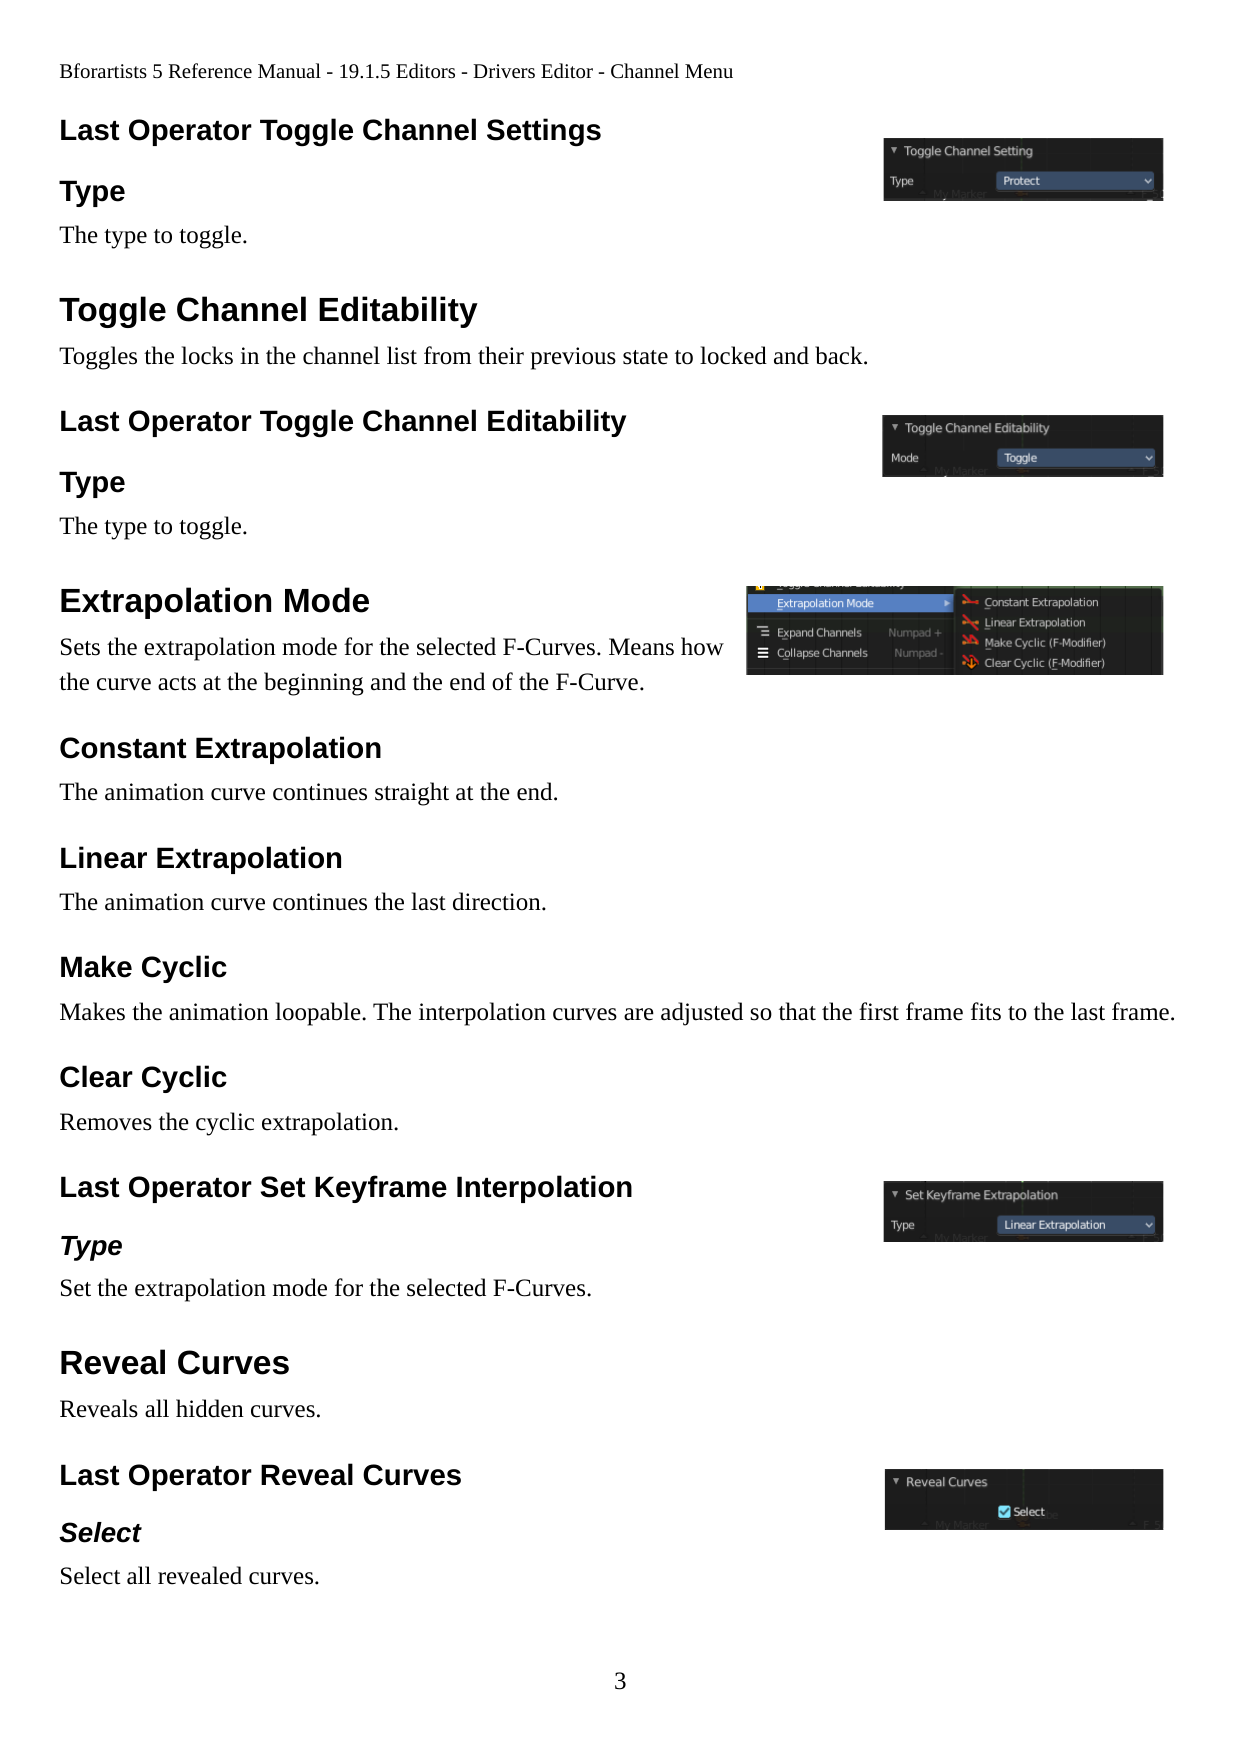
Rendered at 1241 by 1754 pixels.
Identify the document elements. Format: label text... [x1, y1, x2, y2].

subtitle Select [59, 1517, 1181, 1549]
text Sets the extrapolation mode for the selected F-Curves. Means how the curve acts at the beginning and the end of the F-Curve. [59, 632, 1181, 696]
text Removes the cyclic extrapolation. [59, 1107, 1181, 1135]
subtitle Clear Cyclic [59, 1060, 1181, 1094]
subtitle Type [59, 465, 1181, 499]
subtitle Extrapolation Mode [59, 581, 1181, 620]
subtitle Last Operator Set Keyframe Interpolation [59, 1170, 1181, 1204]
subtitle Constant Extrapolation [59, 731, 1181, 764]
text The type to toggle. [59, 511, 1181, 540]
text Set the extrapolation mode for the selected F-Curves. [59, 1273, 1181, 1302]
text Makes the animation loopable. The interpolation curves are adjusted so that the first frame fits to the last frame. [59, 997, 1181, 1025]
subtitle Linear Extrapolation [59, 841, 1181, 874]
subtitle Make Cyclic [59, 950, 1181, 984]
subtitle Type [59, 173, 1181, 207]
subtitle Type [59, 1229, 1181, 1261]
subtitle Last Operator Toggle Channel Editability [59, 404, 1181, 438]
picture [883, 138, 1164, 201]
subtitle Last Operator Toggle Channel Settings [59, 113, 1181, 146]
picture [884, 1469, 1164, 1530]
text The animation curve continues the last direction. [59, 887, 1181, 916]
subtitle Last Operator Reveal Curves [59, 1458, 1181, 1492]
subtitle Toggle Channel Editability [59, 289, 1181, 328]
text Select all revealed curves. [59, 1561, 1181, 1590]
text Reveals all hidden curves. [59, 1394, 1181, 1423]
picture [883, 1181, 1164, 1242]
text The animation curve continues straight at the end. [59, 777, 1181, 806]
picture [882, 415, 1164, 477]
text The type to toggle. [59, 220, 1181, 248]
picture [746, 586, 1164, 675]
text Toggles the locks in the channel list from their previous state to locked and back. [59, 341, 1181, 369]
subtitle Reveal Curves [59, 1343, 1181, 1382]
